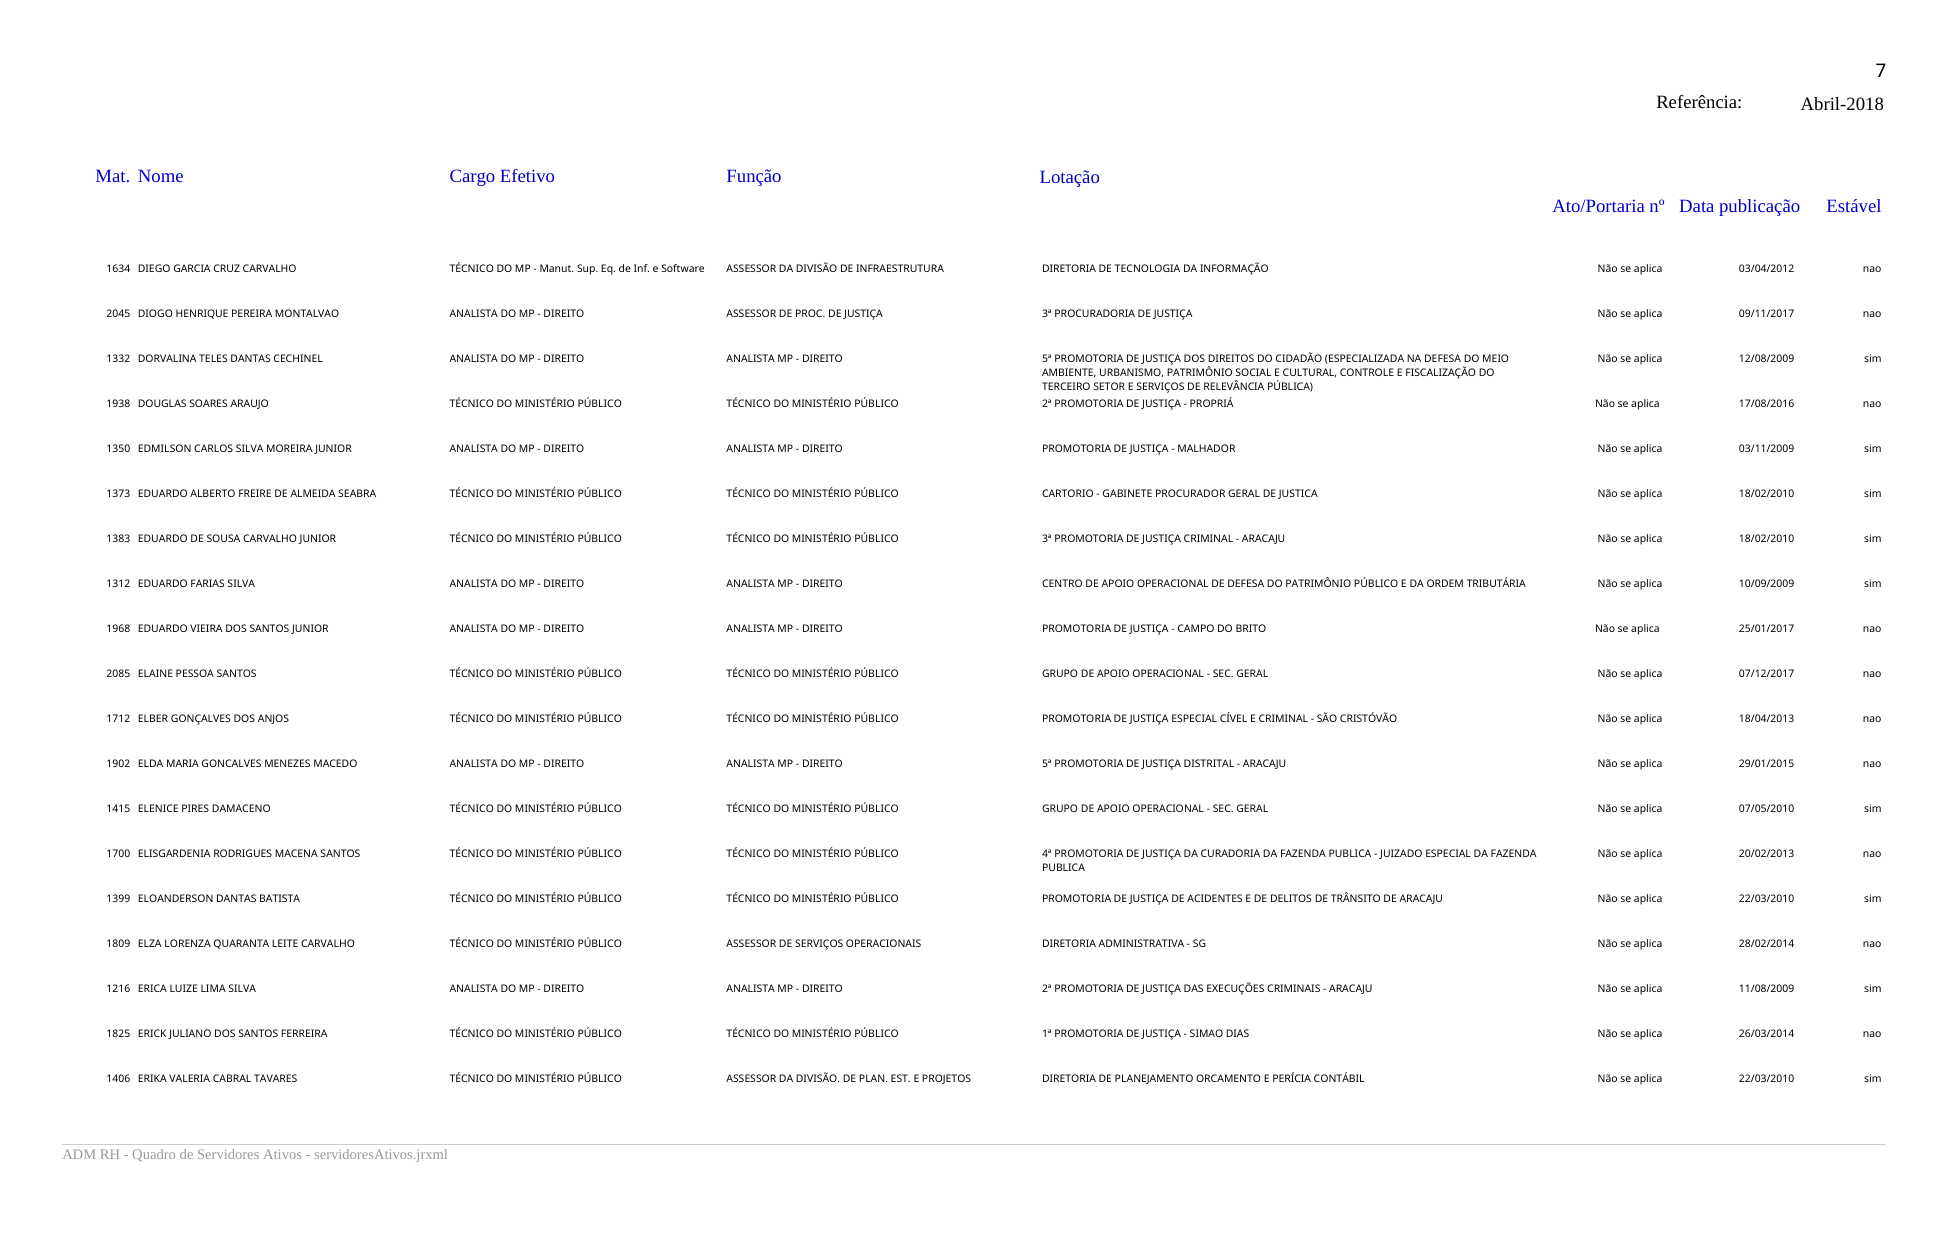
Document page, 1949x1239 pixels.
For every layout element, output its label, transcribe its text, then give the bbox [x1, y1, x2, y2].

table_cell Não se aplica [1547, 666, 1662, 711]
table_cell Não se aplica [1547, 711, 1662, 756]
table_cell [1881, 351, 1948, 396]
table_cell [1794, 936, 1803, 981]
table_cell DIRETORIA DE PLANEJAMENTO ORCAMENTO E PERÍCIA CONTÁBIL [1042, 1071, 1538, 1116]
table_cell [803, 166, 1039, 195]
table_cell [1538, 441, 1547, 486]
table_cell CARTORIO - GABINETE PROCURADOR GERAL DE JUSTICA [1042, 486, 1538, 531]
table_cell ANALISTA MP - DIREITO [726, 756, 1030, 801]
table_cell [1030, 666, 1042, 711]
table_cell [1538, 486, 1547, 531]
table_cell [0, 486, 68, 531]
table_cell Não se aplica [1547, 801, 1662, 846]
table_cell TÉCNICO DO MINISTÉRIO PÚBLICO [449, 1026, 723, 1071]
table_cell [443, 936, 449, 981]
table_cell ASSESSOR DE SERVIÇOS OPERACIONAIS [726, 936, 1030, 981]
table_cell [1881, 1026, 1948, 1071]
table_cell [1030, 891, 1042, 936]
table_cell [0, 351, 68, 396]
table_cell ELBER GONÇALVES DOS ANJOS [138, 711, 443, 756]
table_cell nao [1803, 396, 1881, 441]
table_cell Lotação [1039, 166, 1196, 196]
table_cell Não se aplica [1547, 441, 1662, 486]
table_cell [443, 756, 449, 801]
table_cell PROMOTORIA DE JUSTIÇA - CAMPO DO BRITO [1042, 621, 1538, 666]
table_cell 29/01/2015 [1662, 756, 1794, 801]
table_cell TÉCNICO DO MINISTÉRIO PÚBLICO [726, 801, 1030, 846]
table_cell [0, 1144, 62, 1168]
table_cell TÉCNICO DO MINISTÉRIO PÚBLICO [449, 801, 723, 846]
table_cell ANALISTA DO MP - DIREITO [449, 981, 723, 1026]
table_cell 1312 [68, 576, 130, 621]
table_header [1803, 165, 1881, 195]
table_cell [803, 196, 1039, 225]
table_cell [1794, 981, 1803, 1026]
table_cell [1803, 165, 1881, 225]
table_cell 26/03/2014 [1662, 1026, 1794, 1071]
table_cell 03/04/2012 [1662, 261, 1794, 306]
table_cell 1938 [68, 396, 130, 441]
table_cell Data publicação [1665, 195, 1800, 225]
table_cell [130, 351, 138, 396]
table_cell 07/12/2017 [1662, 666, 1794, 711]
table_cell [130, 756, 138, 801]
table_cell [1794, 396, 1803, 441]
table_cell [1794, 1071, 1803, 1116]
table_cell [1030, 801, 1042, 846]
table_cell TÉCNICO DO MINISTÉRIO PÚBLICO [726, 846, 1030, 891]
table_cell nao [1803, 846, 1881, 891]
table_cell [1538, 576, 1547, 621]
table_cell [0, 1116, 1948, 1144]
table_cell 7 [1731, 57, 1886, 84]
table_cell [0, 936, 68, 981]
table_cell [0, 891, 68, 936]
table_cell ERICK JULIANO DOS SANTOS FERREIRA [138, 1026, 443, 1071]
table_cell sim [1803, 1071, 1881, 1116]
table_cell [726, 165, 803, 225]
table_cell [1030, 396, 1042, 441]
table_cell 5ª PROMOTORIA DE JUSTIÇA DISTRITAL - ARACAJU [1042, 756, 1538, 801]
table_cell [1881, 936, 1948, 981]
table_cell 2ª PROMOTORIA DE JUSTIÇA DAS EXECUÇÕES CRIMINAIS - ARACAJU [1042, 981, 1538, 1026]
table_cell 18/02/2010 [1662, 531, 1794, 576]
table_cell ANALISTA DO MP - DIREITO [449, 351, 723, 396]
table_cell [130, 936, 138, 981]
table_cell ERICA LUIZE LIMA SILVA [138, 981, 443, 1026]
table_cell 10/09/2009 [1662, 576, 1794, 621]
table_cell [1665, 165, 1800, 225]
table_cell [1884, 93, 1948, 121]
table_cell [0, 666, 68, 711]
table_cell PROMOTORIA DE JUSTIÇA DE ACIDENTES E DE DELITOS DE TRÂNSITO DE ARACAJU [1042, 891, 1538, 936]
table_cell [0, 441, 68, 486]
table_cell TÉCNICO DO MINISTÉRIO PÚBLICO [449, 531, 723, 576]
table_cell [1538, 666, 1547, 711]
table_cell [0, 846, 68, 891]
table_cell [1538, 756, 1547, 801]
table_cell ELISGARDENIA RODRIGUES MACENA SANTOS [138, 846, 443, 891]
table_header [1529, 165, 1664, 195]
table_cell 1968 [68, 621, 130, 666]
table_cell Não se aplica [1547, 891, 1662, 936]
table_cell [1881, 166, 1948, 195]
table_cell [130, 196, 138, 225]
table_cell EDUARDO DE SOUSA CARVALHO JUNIOR [138, 531, 443, 576]
table_cell [1881, 621, 1948, 666]
table_cell TÉCNICO DO MINISTÉRIO PÚBLICO [449, 846, 723, 891]
table_cell [130, 261, 138, 306]
table_cell 22/03/2010 [1662, 891, 1794, 936]
table_cell DIOGO HENRIQUE PEREIRA MONTALVAO [138, 306, 443, 351]
table_cell 1373 [68, 486, 130, 531]
table_cell ADM RH - Quadro de Servidores Ativos - servidoresAtivos.jrxml [62, 1145, 1886, 1168]
table_cell [1881, 1071, 1948, 1116]
table_cell [443, 396, 449, 441]
table_cell [1881, 711, 1948, 756]
table_cell TÉCNICO DO MINISTÉRIO PÚBLICO [449, 711, 723, 756]
table_cell ASSESSOR DE PROC. DE JUSTIÇA [726, 306, 1030, 351]
table_cell 1825 [68, 1026, 130, 1071]
table_cell Não se aplica [1547, 486, 1662, 531]
table_cell [1794, 306, 1803, 351]
table_cell nao [1803, 261, 1881, 306]
table_cell EDUARDO FARIAS SILVA [138, 576, 443, 621]
table_cell [449, 165, 684, 225]
table_cell ANALISTA MP - DIREITO [726, 441, 1030, 486]
table_cell nao [1803, 306, 1881, 351]
table_cell [443, 486, 449, 531]
table_cell 25/01/2017 [1662, 621, 1794, 666]
table_cell nao [1803, 621, 1881, 666]
table_cell Referência: [1656, 91, 1754, 123]
table_cell sim [1803, 891, 1881, 936]
table_cell [1538, 531, 1547, 576]
table_cell Não se aplica [1547, 306, 1662, 351]
table_cell [0, 621, 68, 666]
table_cell [0, 93, 1656, 121]
table_cell 5ª PROMOTORIA DE JUSTIÇA DOS DIREITOS DO CIDADÃO (ESPECIALIZADA NA DEFESA DO MEIO AMBIENTE, URBANISMO, PATRIMÔNIO SOCIAL E CULTURAL, CONTROLE E FISCALIZAÇÃO DO TERCEIRO SETOR E SERVIÇOS DE RELEVÂNCIA PÚBLICA) [1042, 351, 1538, 396]
table_cell PROMOTORIA DE JUSTIÇA ESPECIAL CÍVEL E CRIMINAL - SÃO CRISTÓVÃO [1042, 711, 1538, 756]
table_cell [1794, 441, 1803, 486]
table_cell [1538, 891, 1547, 936]
table_cell 1712 [68, 711, 130, 756]
table_cell 18/04/2013 [1662, 711, 1794, 756]
table_cell TÉCNICO DO MINISTÉRIO PÚBLICO [726, 1026, 1030, 1071]
table_cell [0, 531, 68, 576]
table_cell [1881, 396, 1948, 441]
table_cell [1881, 306, 1948, 351]
table_cell 22/03/2010 [1662, 1071, 1794, 1116]
table_cell TÉCNICO DO MINISTÉRIO PÚBLICO [726, 531, 1030, 576]
table_cell [1886, 57, 1948, 84]
table_cell [443, 981, 449, 1026]
table_cell [1538, 1026, 1547, 1071]
table_cell [1538, 801, 1547, 846]
table_cell 1350 [68, 441, 130, 486]
table_cell [1030, 441, 1042, 486]
table_cell [0, 85, 1948, 91]
table_cell 1383 [68, 531, 130, 576]
table_cell [443, 441, 449, 486]
table_cell [203, 196, 449, 225]
table_cell nao [1803, 666, 1881, 711]
table_cell nao [1803, 936, 1881, 981]
table_cell [130, 576, 138, 621]
table_cell Não se aplica [1547, 756, 1662, 801]
table_cell sim [1803, 801, 1881, 846]
table_cell [130, 1026, 138, 1071]
table_cell [130, 846, 138, 891]
table_cell [443, 576, 449, 621]
table_cell 28/02/2014 [1662, 936, 1794, 981]
table_cell DIRETORIA DE TECNOLOGIA DA INFORMAÇÃO [1042, 261, 1538, 306]
table_cell [1030, 621, 1042, 666]
table_cell ANALISTA MP - DIREITO [726, 621, 1030, 666]
table_cell Abril-2018 [1756, 93, 1884, 121]
table_cell [1538, 711, 1547, 756]
table_cell [0, 756, 68, 801]
table_cell [1794, 621, 1803, 666]
table_cell DIRETORIA ADMINISTRATIVA - SG [1042, 936, 1538, 981]
table_cell [0, 1071, 68, 1116]
table_cell [1881, 756, 1948, 801]
table_cell [1030, 1071, 1042, 1116]
table_cell [130, 666, 138, 711]
table_cell [1881, 261, 1948, 306]
table_cell ANALISTA MP - DIREITO [726, 576, 1030, 621]
table_cell 2045 [68, 306, 130, 351]
table_cell [1030, 1026, 1042, 1071]
table_cell [443, 666, 449, 711]
table_cell [1794, 351, 1803, 396]
table_cell ANALISTA DO MP - DIREITO [449, 441, 723, 486]
table_cell [0, 253, 1948, 261]
table_cell [130, 891, 138, 936]
table_cell [1196, 196, 1529, 225]
table_cell 3ª PROCURADORIA DE JUSTIÇA [1042, 306, 1538, 351]
table_cell ELOANDERSON DANTAS BATISTA [138, 891, 443, 936]
table_cell 1406 [68, 1071, 130, 1116]
table_cell TÉCNICO DO MINISTÉRIO PÚBLICO [449, 486, 723, 531]
table_cell TÉCNICO DO MINISTÉRIO PÚBLICO [726, 891, 1030, 936]
table_cell 2ª PROMOTORIA DE JUSTIÇA - PROPRIÁ [1042, 396, 1538, 441]
table_cell Não se aplica [1547, 576, 1662, 621]
table_cell [1538, 936, 1547, 981]
table_cell [130, 531, 138, 576]
table_cell DOUGLAS SOARES ARAUJO [138, 396, 443, 441]
table_cell 1809 [68, 936, 130, 981]
table_cell 20/02/2013 [1662, 846, 1794, 891]
table_cell [130, 441, 138, 486]
table_cell [443, 1026, 449, 1071]
table_cell [1794, 891, 1803, 936]
table_cell 09/11/2017 [1662, 306, 1794, 351]
table_cell [0, 261, 68, 306]
table_cell TÉCNICO DO MINISTÉRIO PÚBLICO [726, 486, 1030, 531]
table_cell TÉCNICO DO MINISTÉRIO PÚBLICO [726, 666, 1030, 711]
table_cell [1881, 846, 1948, 891]
table_cell [130, 486, 138, 531]
table_cell Não se aplica [1547, 621, 1662, 666]
table_cell [443, 351, 449, 396]
table_cell nao [1803, 756, 1881, 801]
table_cell [1881, 441, 1948, 486]
table_cell [443, 801, 449, 846]
table_cell TÉCNICO DO MINISTÉRIO PÚBLICO [449, 666, 723, 711]
table_cell 03/11/2009 [1662, 441, 1794, 486]
table_cell [130, 1071, 138, 1116]
table_cell [1529, 165, 1664, 225]
table_cell 11/08/2009 [1662, 981, 1794, 1026]
table_cell ASSESSOR DA DIVISÃO DE INFRAESTRUTURA [726, 261, 1030, 306]
table_cell [0, 981, 68, 1026]
table_cell ANALISTA DO MP - DIREITO [449, 306, 723, 351]
table_cell 1634 [68, 261, 130, 306]
table_cell TÉCNICO DO MINISTÉRIO PÚBLICO [449, 1071, 723, 1116]
table_cell [1794, 261, 1803, 306]
table_cell [1538, 396, 1547, 441]
table_cell [0, 306, 68, 351]
table_cell ERIKA VALERIA CABRAL TAVARES [138, 1071, 443, 1116]
table_cell [1794, 576, 1803, 621]
table_cell TÉCNICO DO MINISTÉRIO PÚBLICO [726, 711, 1030, 756]
table_cell [1030, 306, 1042, 351]
table_cell [443, 621, 449, 666]
table_cell [1030, 351, 1042, 396]
table_cell 4ª PROMOTORIA DE JUSTIÇA DA CURADORIA DA FAZENDA PUBLICA - JUIZADO ESPECIAL DA FAZENDA PUBLICA [1042, 846, 1538, 891]
table_cell 07/05/2010 [1662, 801, 1794, 846]
table_cell TÉCNICO DO MINISTÉRIO PÚBLICO [449, 891, 723, 936]
table_cell [1794, 711, 1803, 756]
table_cell [1030, 531, 1042, 576]
table_cell [443, 711, 449, 756]
table_cell Não se aplica [1547, 846, 1662, 891]
table_cell Não se aplica [1547, 261, 1662, 306]
table_cell Não se aplica [1547, 531, 1662, 576]
table_cell Estável [1803, 195, 1881, 225]
table_cell GRUPO DE APOIO OPERACIONAL - SEC. GERAL [1042, 801, 1538, 846]
table_cell 1216 [68, 981, 130, 1026]
table_cell [1794, 1026, 1803, 1071]
table_cell sim [1803, 486, 1881, 531]
table_cell [1030, 486, 1042, 531]
table_cell [443, 1071, 449, 1116]
table_cell Não se aplica [1547, 981, 1662, 1026]
table_cell [1538, 1071, 1547, 1116]
table_cell Não se aplica [1547, 936, 1662, 981]
table_cell [1030, 576, 1042, 621]
table_cell [1030, 846, 1042, 891]
table_cell ANALISTA DO MP - DIREITO [449, 756, 723, 801]
table_cell 1700 [68, 846, 130, 891]
table_cell Não se aplica [1547, 351, 1662, 396]
table_header Mat. [68, 165, 130, 195]
table_cell [443, 891, 449, 936]
table_cell [1538, 351, 1547, 396]
table_cell Não se aplica [1547, 1026, 1662, 1071]
table_cell sim [1803, 576, 1881, 621]
table_cell [1881, 801, 1948, 846]
table_cell EDMILSON CARLOS SILVA MOREIRA JUNIOR [138, 441, 443, 486]
table_cell [1030, 261, 1042, 306]
table_cell [0, 801, 68, 846]
table_cell [130, 306, 138, 351]
table_cell [1538, 306, 1547, 351]
table_cell [1881, 666, 1948, 711]
table_cell [203, 166, 449, 195]
table_cell DORVALINA TELES DANTAS CECHINEL [138, 351, 443, 396]
table_cell EDUARDO VIEIRA DOS SANTOS JUNIOR [138, 621, 443, 666]
table_cell [0, 711, 68, 756]
table_cell sim [1803, 441, 1881, 486]
table_cell [684, 166, 726, 195]
table_cell [1538, 846, 1547, 891]
table_cell [1538, 981, 1547, 1026]
table_cell 17/08/2016 [1662, 396, 1794, 441]
table_cell 1ª PROMOTORIA DE JUSTIÇA - SIMAO DIAS [1042, 1026, 1538, 1071]
table_cell [443, 531, 449, 576]
table_cell [1881, 486, 1948, 531]
table_cell [130, 801, 138, 846]
table_cell [1030, 711, 1042, 756]
table_cell [0, 576, 68, 621]
table_cell [0, 123, 1948, 163]
table_cell [130, 711, 138, 756]
table_header Função [726, 165, 803, 195]
table_cell [1794, 666, 1803, 711]
table_cell TÉCNICO DO MP - Manut. Sup. Eq. de Inf. e Software [449, 261, 723, 306]
table_cell sim [1803, 981, 1881, 1026]
table_cell TÉCNICO DO MINISTÉRIO PÚBLICO [726, 396, 1030, 441]
table_cell EDUARDO ALBERTO FREIRE DE ALMEIDA SEABRA [138, 486, 443, 531]
table_cell [1039, 165, 1196, 225]
table_cell TÉCNICO DO MINISTÉRIO PÚBLICO [449, 936, 723, 981]
table_cell Ato/Portaria nº [1529, 195, 1664, 225]
table_cell ANALISTA DO MP - DIREITO [449, 621, 723, 666]
table_cell [1196, 166, 1529, 195]
table_cell [443, 261, 449, 306]
table_cell ELAINE PESSOA SANTOS [138, 666, 443, 711]
table_cell nao [1803, 1026, 1881, 1071]
table_cell Não se aplica [1547, 396, 1662, 441]
table_cell 1332 [68, 351, 130, 396]
table_cell [1794, 756, 1803, 801]
table_cell [1794, 531, 1803, 576]
table_cell ELZA LORENZA QUARANTA LEITE CARVALHO [138, 936, 443, 981]
table_cell 1399 [68, 891, 130, 936]
table_cell [1881, 981, 1948, 1026]
table_cell [130, 396, 138, 441]
table_cell 3ª PROMOTORIA DE JUSTIÇA CRIMINAL - ARACAJU [1042, 531, 1538, 576]
table_cell [1881, 576, 1948, 621]
table_cell [68, 165, 130, 225]
table_cell 12/08/2009 [1662, 351, 1794, 396]
table_cell [1881, 891, 1948, 936]
table_cell [130, 981, 138, 1026]
table_cell [443, 846, 449, 891]
table_cell [1881, 196, 1948, 225]
table_cell [1881, 531, 1948, 576]
table_cell [0, 225, 1948, 244]
table_cell [1030, 936, 1042, 981]
table_cell [0, 196, 68, 225]
table_header [1665, 165, 1800, 195]
table_cell ASSESSOR DA DIVISÃO. DE PLAN. EST. E PROJETOS [726, 1071, 1030, 1116]
table_cell [0, 1026, 68, 1071]
table_cell [1794, 801, 1803, 846]
table_cell sim [1803, 531, 1881, 576]
table_cell [130, 621, 138, 666]
table_cell ELDA MARIA GONCALVES MENEZES MACEDO [138, 756, 443, 801]
table_cell [1794, 846, 1803, 891]
table_cell [0, 396, 68, 441]
table_cell [1886, 1144, 1948, 1168]
table_cell DIEGO GARCIA CRUZ CARVALHO [138, 261, 443, 306]
table_cell CENTRO DE APOIO OPERACIONAL DE DEFESA DO PATRIMÔNIO PÚBLICO E DA ORDEM TRIBUTÁRIA [1042, 576, 1538, 621]
table_cell PROMOTORIA DE JUSTIÇA - MALHADOR [1042, 441, 1538, 486]
table_cell 1415 [68, 801, 130, 846]
table_cell [684, 196, 726, 225]
table_header Nome [138, 165, 203, 195]
table_cell nao [1803, 711, 1881, 756]
table_cell sim [1803, 351, 1881, 396]
table_cell [1030, 981, 1042, 1026]
table_cell [0, 57, 1731, 84]
table_cell TÉCNICO DO MINISTÉRIO PÚBLICO [449, 396, 723, 441]
table_cell [0, 166, 68, 195]
table_cell [443, 306, 449, 351]
table_cell ANALISTA DO MP - DIREITO [449, 576, 723, 621]
table_cell GRUPO DE APOIO OPERACIONAL - SEC. GERAL [1042, 666, 1538, 711]
table_cell [1794, 486, 1803, 531]
table_header Cargo Efetivo [449, 165, 684, 195]
table_cell 18/02/2010 [1662, 486, 1794, 531]
table_cell [1538, 261, 1547, 306]
table_cell [1538, 621, 1547, 666]
table_cell ANALISTA MP - DIREITO [726, 351, 1030, 396]
table_cell [130, 166, 138, 195]
table_header [0, 0, 1948, 57]
table_cell Não se aplica [1547, 1071, 1662, 1116]
table_cell 2085 [68, 666, 130, 711]
table_cell [138, 165, 203, 225]
table_cell ELENICE PIRES DAMACENO [138, 801, 443, 846]
table_cell 1902 [68, 756, 130, 801]
table_cell ANALISTA MP - DIREITO [726, 981, 1030, 1026]
table_cell [0, 244, 1948, 253]
table_cell [1030, 756, 1042, 801]
